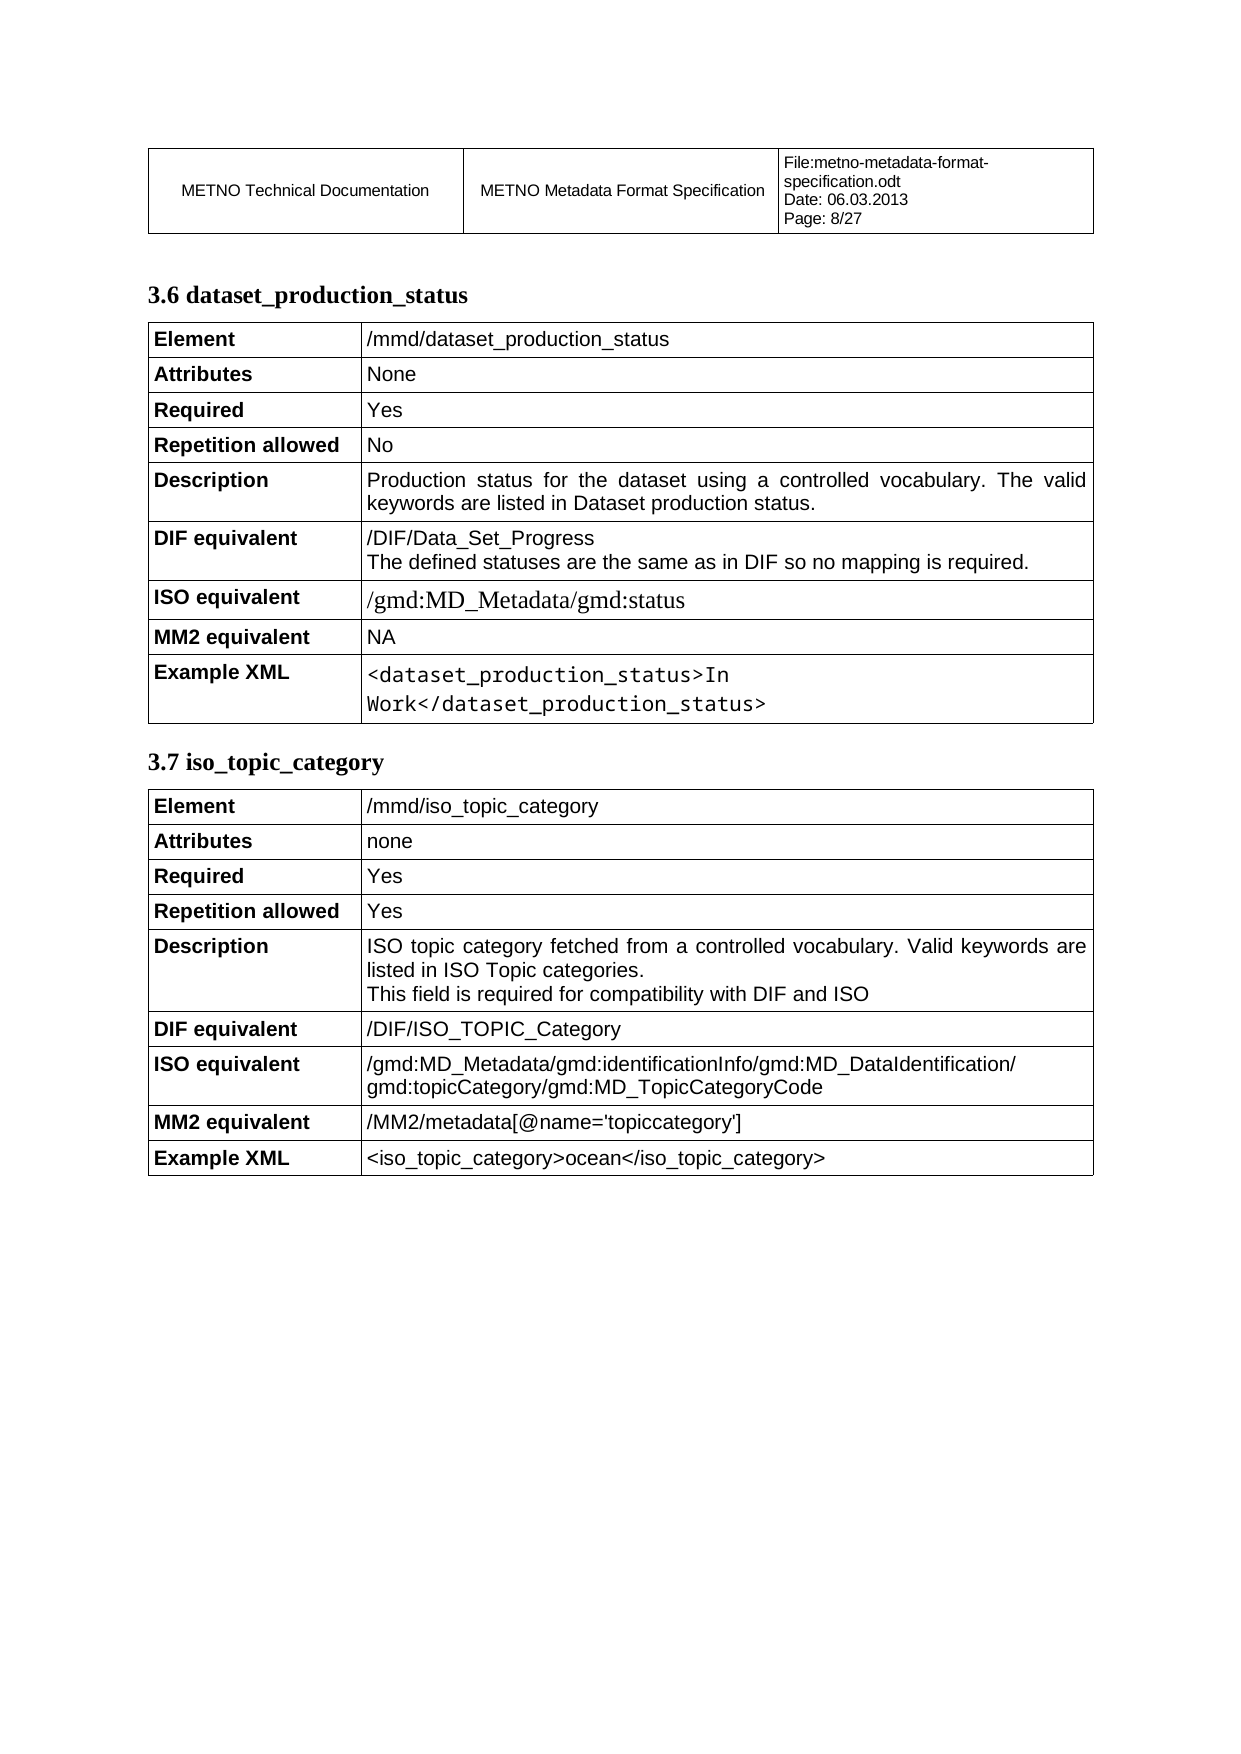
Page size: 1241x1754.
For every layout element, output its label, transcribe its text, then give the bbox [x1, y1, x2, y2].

table_cell /MM2/metadata[@name='topiccategory'] [362, 1106, 1093, 1140]
table_cell /DIF/Data_Set_Progress The defined statuses are the same as in DIF so no mapping is required. [362, 522, 1093, 580]
table_cell Production status for the dataset using a controlled vocabulary. The valid keywords are listed in Dataset production status. [362, 463, 1093, 521]
table_header /mmd/dataset_production_status [362, 323, 1093, 357]
table_cell Repetition allowed [149, 428, 361, 462]
subtitle dataset_production_status [148, 281, 1093, 309]
table_cell Example XML [149, 1141, 361, 1175]
table_cell MM2 equivalent [149, 620, 361, 654]
table_header /mmd/iso_topic_category [362, 790, 1093, 824]
table_cell Required [149, 860, 361, 894]
table_cell Example XML [149, 655, 361, 723]
table_cell None [362, 358, 1093, 392]
table_cell <dataset_production_status>In Work</dataset_production_status> [362, 655, 1093, 723]
table_cell Yes [362, 860, 1093, 894]
table_cell DIF equivalent [149, 522, 361, 580]
table_cell /DIF/ISO_TOPIC_Category [362, 1012, 1093, 1046]
table_cell Description [149, 930, 361, 1011]
table_cell /gmd:MD_Metadata/gmd:status [362, 581, 1093, 619]
table_cell ISO topic category fetched from a controlled vocabulary. Valid keywords are listed in ISO Topic categories. This field is required for compatibility with DIF and ISO [362, 930, 1093, 1011]
table_cell No [362, 428, 1093, 462]
table_cell <iso_topic_category>ocean</iso_topic_category> [362, 1141, 1093, 1175]
table_cell Attributes [149, 825, 361, 859]
table_cell Description [149, 463, 361, 521]
table_cell Yes [362, 895, 1093, 929]
table_cell Attributes [149, 358, 361, 392]
table_cell Repetition allowed [149, 895, 361, 929]
table_header Element [149, 790, 361, 824]
table_header Element [149, 323, 361, 357]
table_cell ISO equivalent [149, 581, 361, 619]
subtitle iso_topic_category [148, 748, 1093, 776]
table_cell DIF equivalent [149, 1012, 361, 1046]
table_cell /gmd:MD_Metadata/gmd:identificationInfo/gmd:MD_DataIdentification/gmd:topicCategory/gmd:MD_TopicCategoryCode [362, 1047, 1093, 1105]
table_cell MM2 equivalent [149, 1106, 361, 1140]
table_cell NA [362, 620, 1093, 654]
table_cell ISO equivalent [149, 1047, 361, 1105]
table_cell none [362, 825, 1093, 859]
table_cell Yes [362, 393, 1093, 427]
table_cell Required [149, 393, 361, 427]
